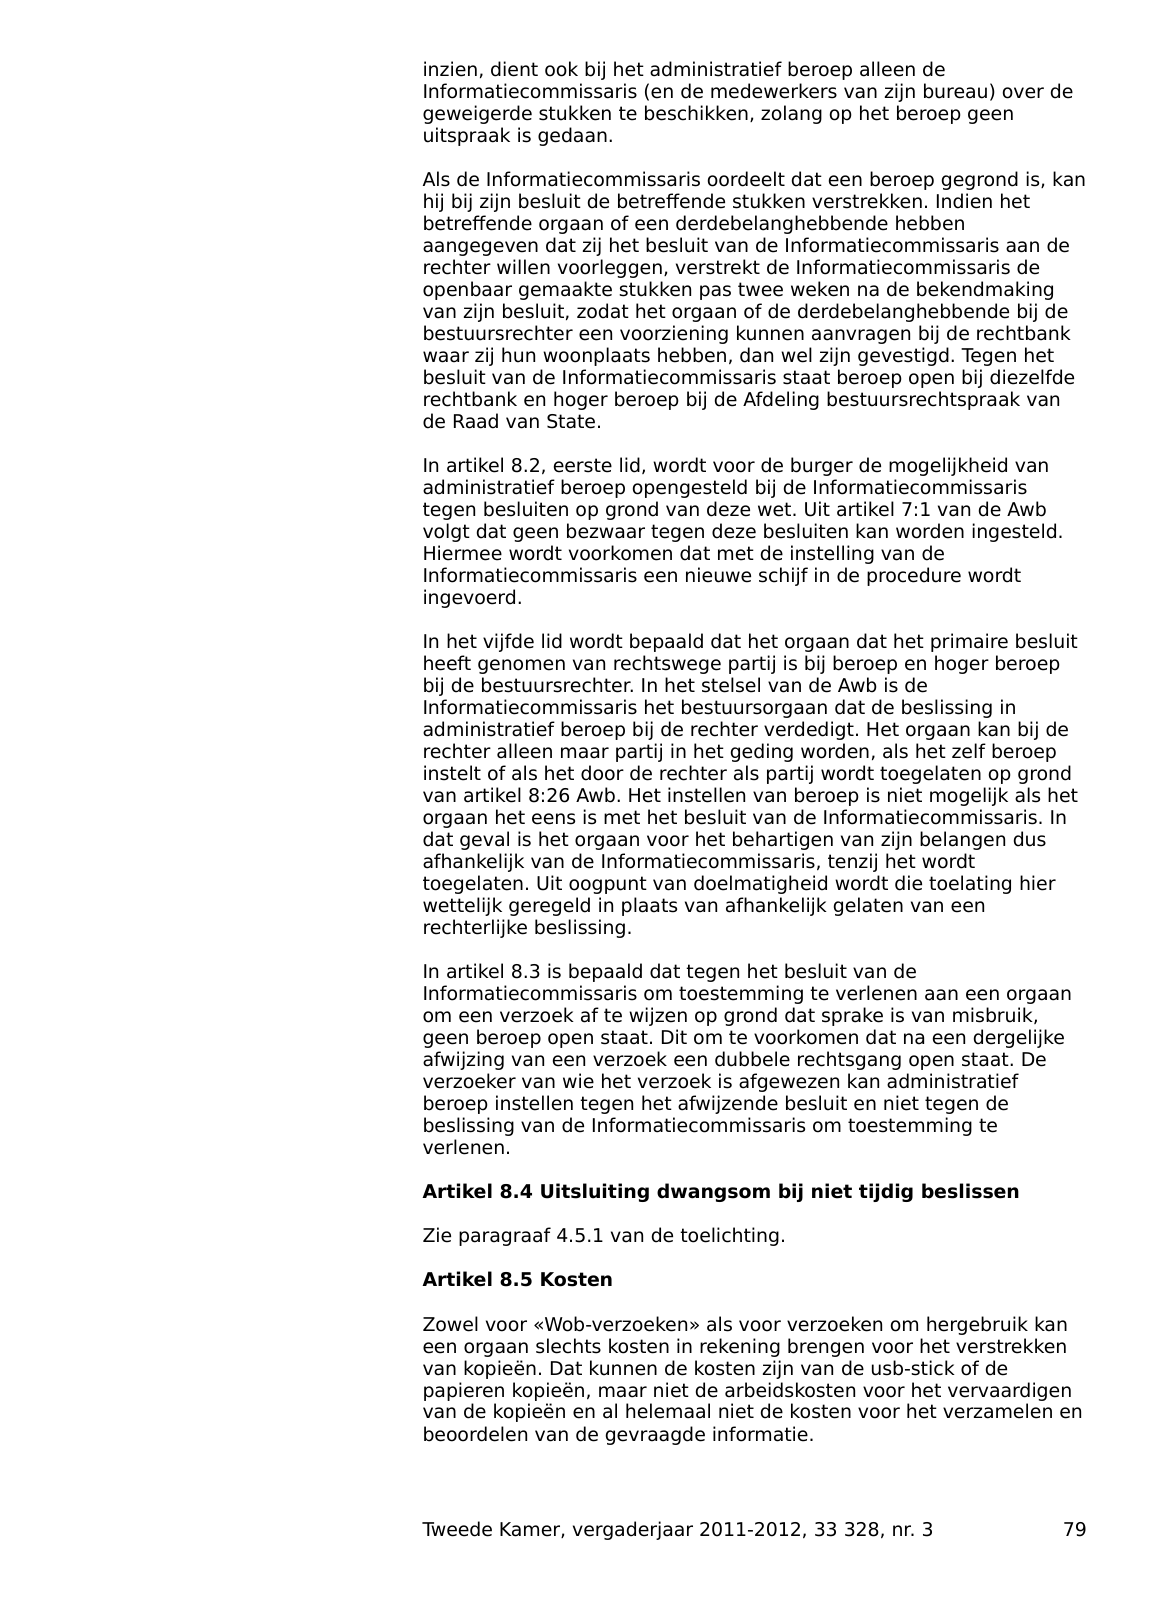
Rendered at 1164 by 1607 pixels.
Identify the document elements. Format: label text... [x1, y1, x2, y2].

text In artikel 8.3 is bepaald dat tegen het besluit van de Informatiecommissaris om toestemming te verlenen aan een orgaan om een verzoek af te wijzen op grond dat sprake is van misbruik, geen beroep open staat. Dit om te voorkomen dat na een dergelijke afwijzing van een verzoek een dubbele rechtsgang open staat. De verzoeker van wie het verzoek is afgewezen kan administratief beroep instellen tegen het afwijzende besluit en niet tegen de beslissing van de Informatiecommissaris om toestemming te verlenen. [422, 961, 1087, 1159]
subtitle Artikel 8.4 Uitsluiting dwangsom bij niet tijdig beslissen [422, 1181, 1087, 1203]
text In het vijfde lid wordt bepaald dat het orgaan dat het primaire besluit heeft genomen van rechtswege partij is bij beroep en hoger beroep bij de bestuursrechter. In het stelsel van de Awb is de Informatiecommissaris het bestuursorgaan dat de beslissing in administratief beroep bij de rechter verdedigt. Het orgaan kan bij de rechter alleen maar partij in het geding worden, als het zelf beroep instelt of als het door de rechter als partij wordt toegelaten op grond van artikel 8:26 Awb. Het instellen van beroep is niet mogelijk als het orgaan het eens is met het besluit van de Informatiecommissaris. In dat geval is het orgaan voor het behartigen van zijn belangen dus afhankelijk van de Informatiecommissaris, tenzij het wordt toegelaten. Uit oogpunt van doelmatigheid wordt die toelating hier wettelijk geregeld in plaats van afhankelijk gelaten van een rechterlijke beslissing. [422, 631, 1087, 939]
text inzien, dient ook bij het administratief beroep alleen de Informatiecommissaris (en de medewerkers van zijn bureau) over de geweigerde stukken te beschikken, zolang op het beroep geen uitspraak is gedaan. [422, 59, 1087, 147]
text Zie paragraaf 4.5.1 van de toelichting. [422, 1225, 1087, 1247]
text Zowel voor «Wob-verzoeken» als voor verzoeken om hergebruik kan een orgaan slechts kosten in rekening brengen voor het verstrekken van kopieën. Dat kunnen de kosten zijn van de usb-stick of de papieren kopieën, maar niet de arbeidskosten voor het vervaardigen van de kopieën en al helemaal niet de kosten voor het verzamelen en beoordelen van de gevraagde informatie. [422, 1313, 1087, 1445]
text In artikel 8.2, eerste lid, wordt voor de burger de mogelijkheid van administratief beroep opengesteld bij de Informatiecommissaris tegen besluiten op grond van deze wet. Uit artikel 7:1 van de Awb volgt dat geen bezwaar tegen deze besluiten kan worden ingesteld. Hiermee wordt voorkomen dat met de instelling van de Informatiecommissaris een nieuwe schijf in de procedure wordt ingevoerd. [422, 455, 1087, 609]
text Als de Informatiecommissaris oordeelt dat een beroep gegrond is, kan hij bij zijn besluit de betreffende stukken verstrekken. Indien het betreffende orgaan of een derdebelanghebbende hebben aangegeven dat zij het besluit van de Informatiecommissaris aan de rechter willen voorleggen, verstrekt de Informatiecommissaris de openbaar gemaakte stukken pas twee weken na de bekendmaking van zijn besluit, zodat het orgaan of de derdebelanghebbende bij de bestuursrechter een voorziening kunnen aanvragen bij de rechtbank waar zij hun woonplaats hebben, dan wel zijn gevestigd. Tegen het besluit van de Informatiecommissaris staat beroep open bij diezelfde rechtbank en hoger beroep bij de Afdeling bestuursrechtspraak van de Raad van State. [422, 169, 1087, 433]
subtitle Artikel 8.5 Kosten [422, 1269, 1087, 1291]
